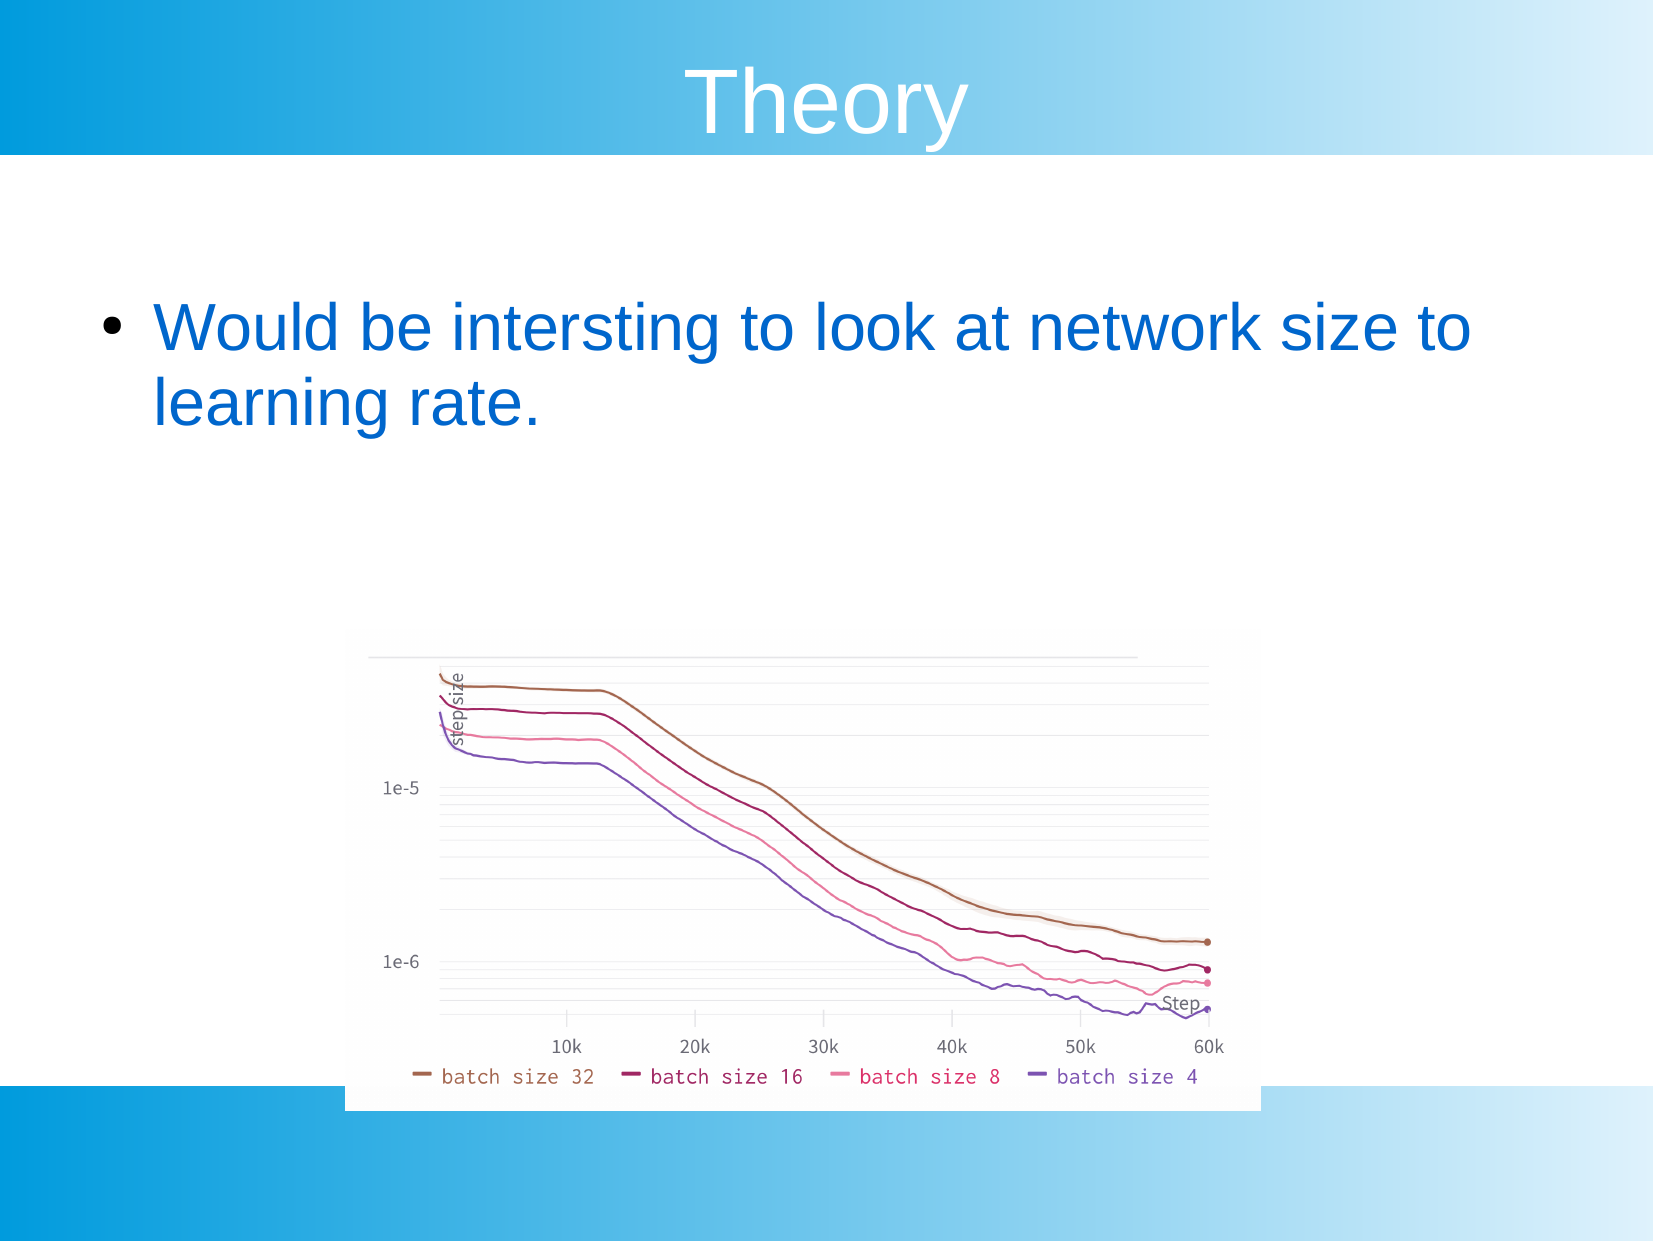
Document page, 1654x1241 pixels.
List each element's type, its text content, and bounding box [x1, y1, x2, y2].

picture [345, 629, 1261, 1111]
list Would be intersting to look at network size to learning rate. [82, 290, 1571, 1010]
title Theory [82, 49, 1571, 155]
